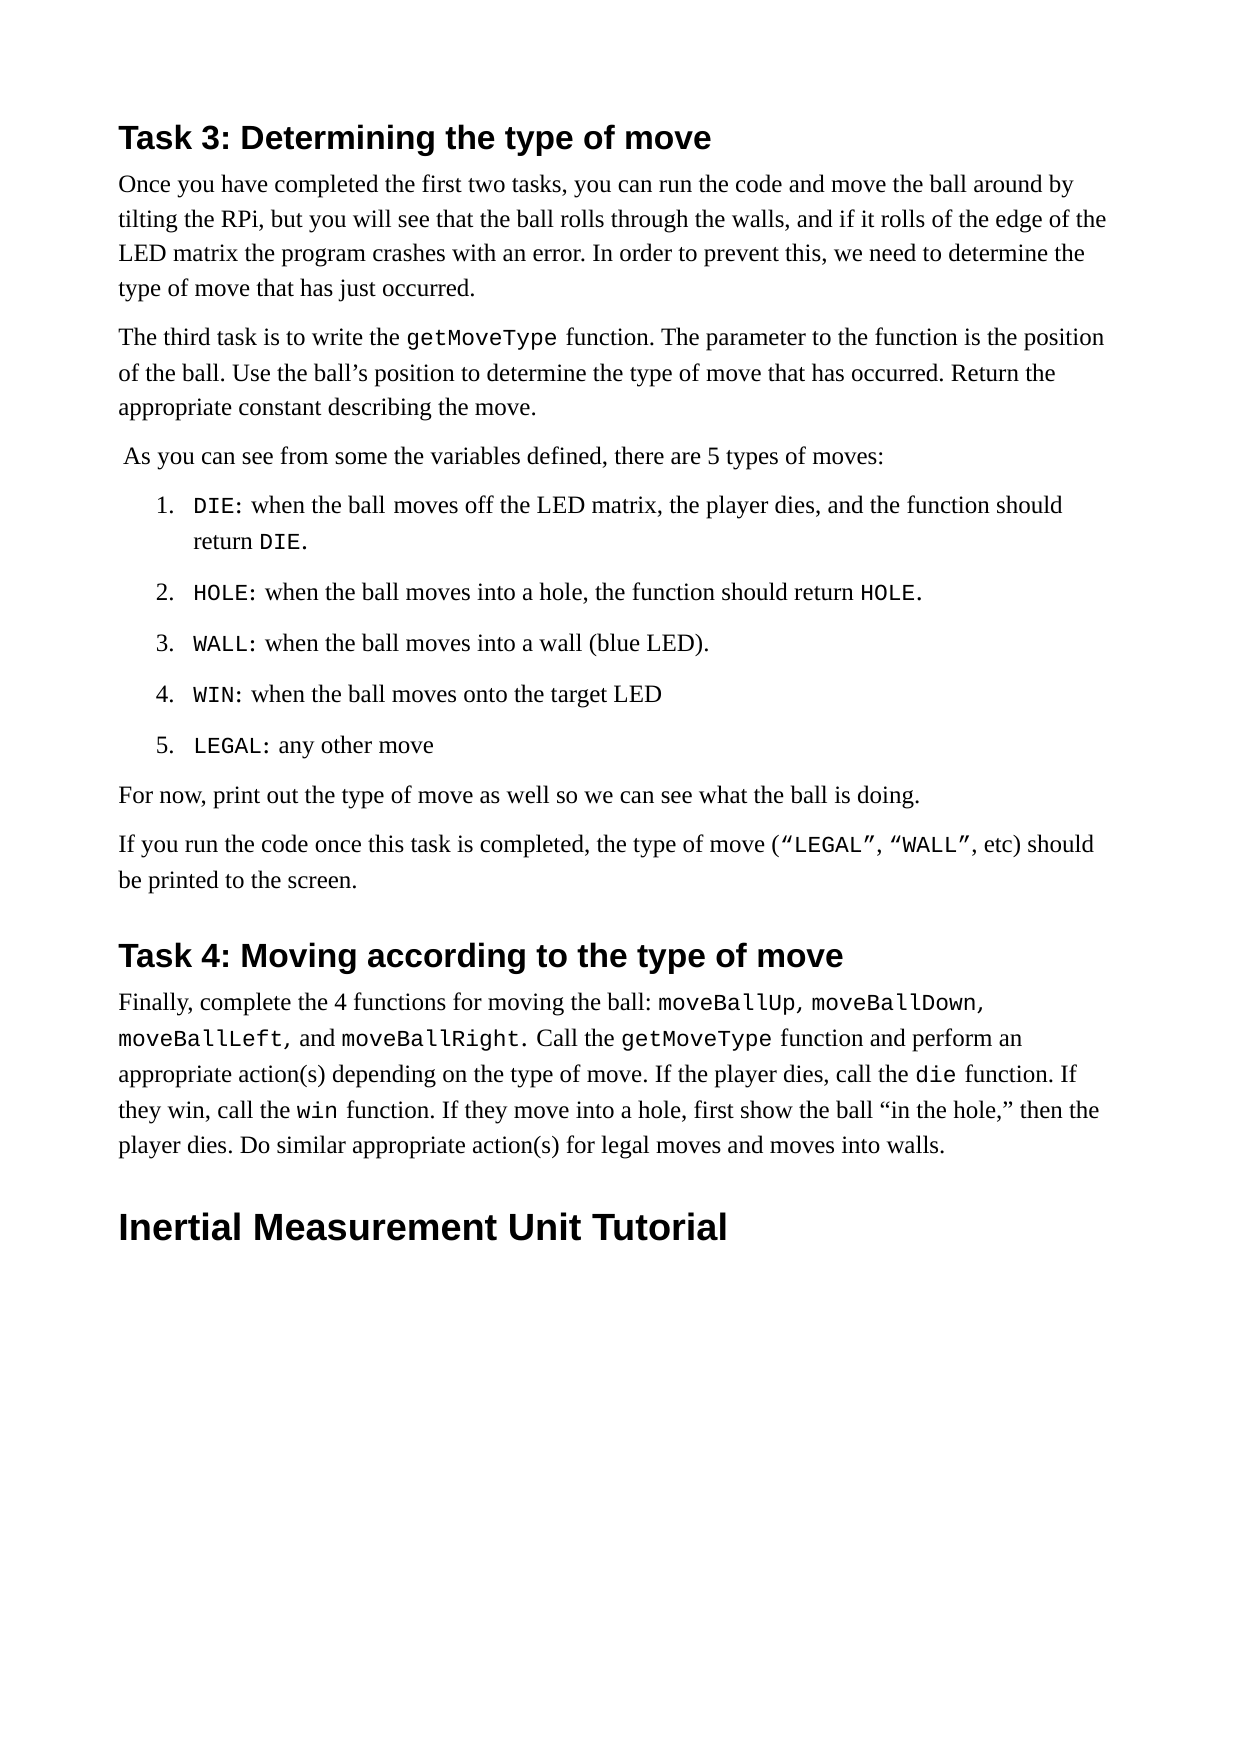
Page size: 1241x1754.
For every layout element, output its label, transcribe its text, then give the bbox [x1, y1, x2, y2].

list LEGAL: any other move [156, 730, 1122, 760]
text If you run the code once this task is completed, the type of move (“LEGAL”, “WALL”, etc) should be printed to the screen. [118, 829, 1122, 894]
subtitle Task 4: Moving according to the type of move [118, 935, 1122, 974]
text Once you have completed the first two tasks, you can run the code and move the ball around by tilting the RPi, but you will see that the ball rolls through the walls, and if it rolls of the edge of the LED matrix the program crashes with an error. In order to prevent this, we need to determine the type of move that has just occurred. [118, 169, 1122, 301]
text The third task is to write the getMoveType function. The parameter to the function is the position of the ball. Use the ball’s position to determine the type of move that has occurred. Return the appropriate constant describing the move. [118, 322, 1122, 421]
subtitle Task 3: Determining the type of move [118, 118, 1122, 157]
subtitle Inertial Measurement Unit Tutorial [118, 1205, 1122, 1248]
text Finally, complete the 4 functions for moving the ball: moveBallUp, moveBallDown, moveBallLeft, and moveBallRight. Call the getMoveType function and perform an appropriate action(s) depending on the type of move. If the player dies, call the die function. If they win, call the win function. If they move into a hole, first show the ball “in the hole,” then the player dies. Do similar appropriate action(s) for legal moves and moves into walls. [118, 987, 1122, 1159]
text As you can see from some the variables defined, there are 5 types of moves: [118, 441, 1122, 470]
text For now, print out the type of move as well so we can see what the ball is doing. [118, 781, 1122, 809]
list HOLE: when the ball moves into a hole, the function should return HOLE. [156, 577, 1122, 607]
list WIN: when the ball moves onto the target LED [156, 679, 1122, 709]
list DIE: when the ball moves off the LED matrix, the player dies, and the function should return DIE. [156, 490, 1122, 557]
list WALL: when the ball moves into a wall (blue LED). [156, 628, 1122, 658]
